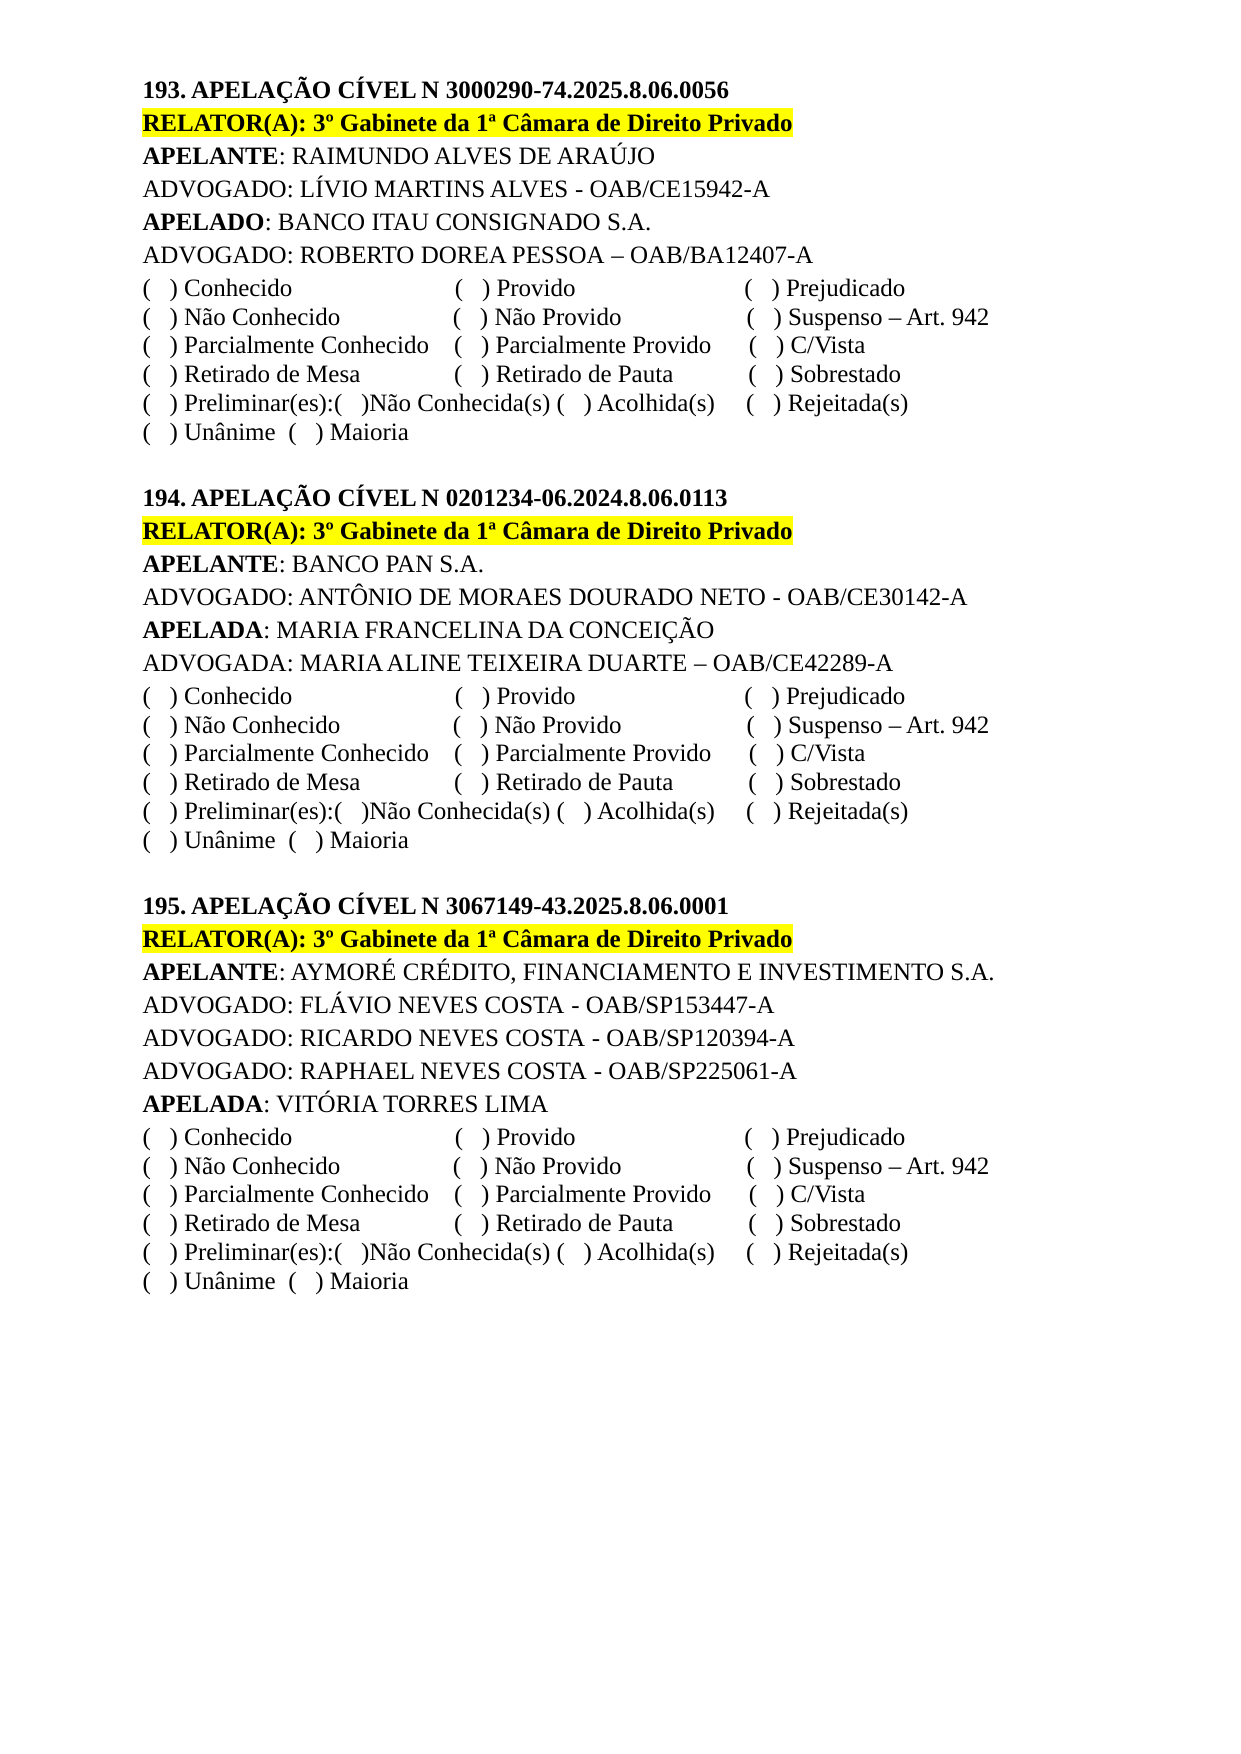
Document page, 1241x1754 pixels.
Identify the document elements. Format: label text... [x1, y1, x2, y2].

text ( ) Retirado de Mesa ( ) Retirado de Pauta ( ) Sobrestado [142, 1208, 1158, 1237]
text ( ) Não Conhecido ( ) Não Provido ( ) Suspenso – Art. 942 [142, 710, 1158, 738]
text 193. APELAÇÃO CÍVEL N 3000290-74.2025.8.06.0056 RELATOR(A): 3º Gabinete da 1ª Câmara de Direito Privado APELANTE: RAIMUNDO ALVES DE ARAÚJO ADVOGADO: LÍVIO MARTINS ALVES - OAB/CE15942-A APELADO: BANCO ITAU CONSIGNADO S.A. ADVOGADO: ROBERTO DOREA PESSOA – OAB/BA12407-A [142, 75, 1141, 269]
text ( ) Unânime ( ) Maioria 195. APELAÇÃO CÍVEL N 3067149-43.2025.8.06.0001 RELATOR(A): 3º Gabinete da 1ª Câmara de Direito Privado APELANTE: AYMORÉ CRÉDITO, FINANCIAMENTO E INVESTIMENTO S.A. ADVOGADO: FLÁVIO NEVES COSTA - OAB/SP153447-A ADVOGADO: RICARDO NEVES COSTA - OAB/SP120394-A ADVOGADO: RAPHAEL NEVES COSTA - OAB/SP225061-A APELADA: VITÓRIA TORRES LIMA [142, 825, 1141, 1118]
text ( ) Unânime ( ) Maioria 194. APELAÇÃO CÍVEL N 0201234-06.2024.8.06.0113 RELATOR(A): 3º Gabinete da 1ª Câmara de Direito Privado APELANTE: BANCO PAN S.A. ADVOGADO: ANTÔNIO DE MORAES DOURADO NETO - OAB/CE30142-A APELADA: MARIA FRANCELINA DA CONCEIÇÃO ADVOGADA: MARIA ALINE TEIXEIRA DUARTE – OAB/CE42289-A [142, 417, 1141, 677]
text ( ) Preliminar(es):( )Não Conhecida(s) ( ) Acolhida(s) ( ) Rejeitada(s) [142, 388, 1158, 417]
text ( ) Conhecido ( ) Provido ( ) Prejudicado [142, 273, 1141, 302]
text ( ) Conhecido ( ) Provido ( ) Prejudicado [142, 681, 1141, 710]
text ( ) Unânime ( ) Maioria [142, 1266, 1141, 1361]
text ( ) Parcialmente Conhecido ( ) Parcialmente Provido ( ) C/Vista [142, 738, 1158, 767]
text ( ) Não Conhecido ( ) Não Provido ( ) Suspenso – Art. 942 [142, 302, 1158, 331]
text ( ) Retirado de Mesa ( ) Retirado de Pauta ( ) Sobrestado [142, 767, 1158, 796]
text ( ) Não Conhecido ( ) Não Provido ( ) Suspenso – Art. 942 [142, 1151, 1158, 1179]
text ( ) Retirado de Mesa ( ) Retirado de Pauta ( ) Sobrestado [142, 359, 1158, 388]
text ( ) Preliminar(es):( )Não Conhecida(s) ( ) Acolhida(s) ( ) Rejeitada(s) [142, 796, 1158, 825]
text ( ) Preliminar(es):( )Não Conhecida(s) ( ) Acolhida(s) ( ) Rejeitada(s) [142, 1237, 1158, 1266]
text ( ) Parcialmente Conhecido ( ) Parcialmente Provido ( ) C/Vista [142, 331, 1158, 359]
text ( ) Parcialmente Conhecido ( ) Parcialmente Provido ( ) C/Vista [142, 1179, 1158, 1208]
text ( ) Conhecido ( ) Provido ( ) Prejudicado [142, 1122, 1141, 1151]
